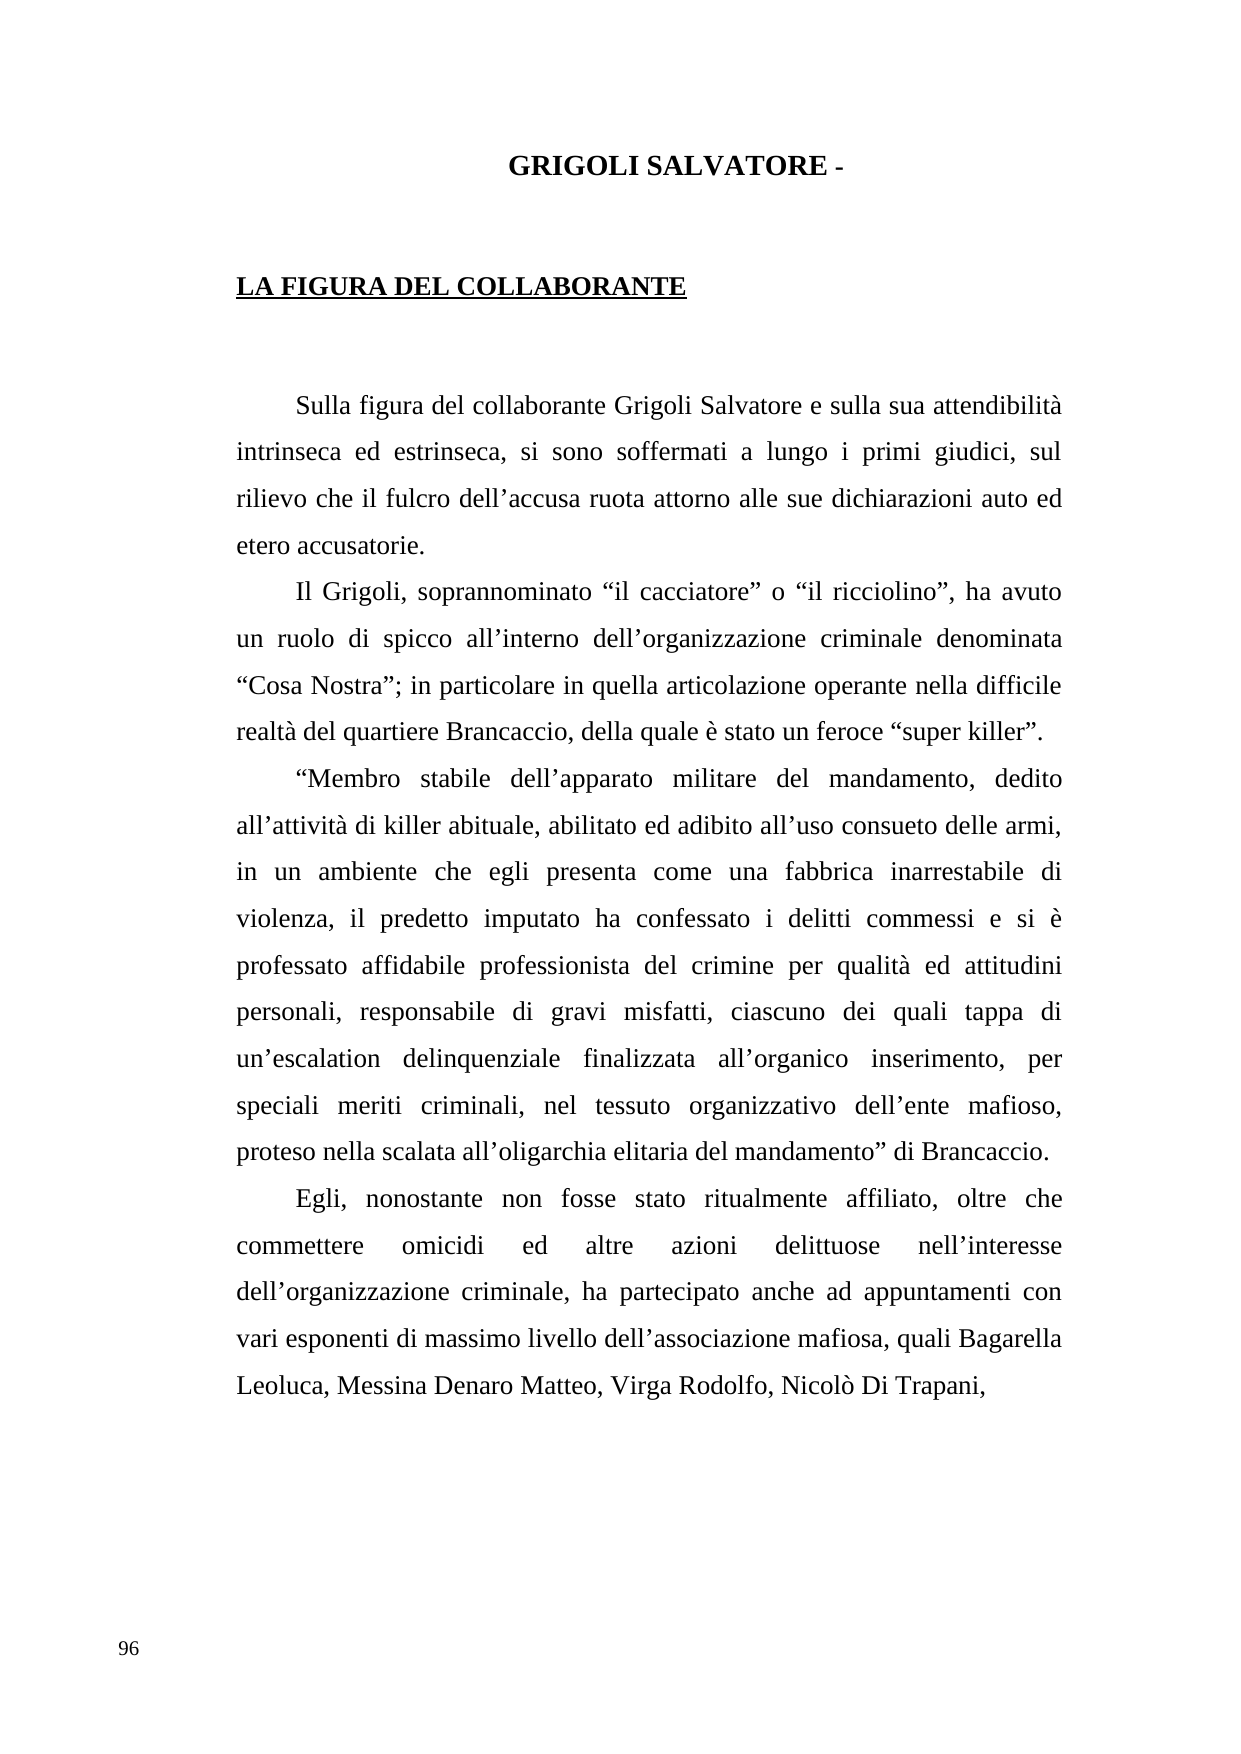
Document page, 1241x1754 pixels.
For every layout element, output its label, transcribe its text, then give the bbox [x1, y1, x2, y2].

text “Membro stabile dell’apparato militare del mandamento, dedito all’attività di killer abituale, abilitato ed adibito all’uso consueto delle armi, in un ambiente che egli presenta come una fabbrica inarrestabile di violenza, il predetto imputato ha confessato i delitti commessi e si è professato affidabile professionista del crimine per qualità ed attitudini personali, responsabile di gravi misfatti, ciascuno dei quali tappa di un’escalation delinquenziale finalizzata all’organico inserimento, per speciali meriti criminali, nel tessuto organizzativo dell’ente mafioso, proteso nella scalata all’oligarchia elitaria del mandamento” di Brancaccio. [236, 762, 1063, 1167]
text Sulla figura del collaborante Grigoli Salvatore e sulla sua attendibilità intrinseca ed estrinseca, si sono soffermati a lungo i primi giudici, sul rilievo che il fulcro dell’accusa ruota attorno alle sue dichiarazioni auto ed etero accusatorie. [236, 389, 1063, 560]
text Egli, nonostante non fosse stato ritualmente affiliato, oltre che commettere omicidi ed altre azioni delittuose nell’interesse dell’organizzazione criminale, ha partecipato anche ad appuntamenti con vari esponenti di massimo livello dell’associazione mafiosa, quali Bagarella Leoluca, Messina Denaro Matteo, Virga Rodolfo, Nicolò Di Trapani, [236, 1182, 1063, 1400]
text Il Grigoli, soprannominato “il cacciatore” o “il ricciolino”, ha avuto un ruolo di spicco all’interno dell’organizzazione criminale denominata “Cosa Nostra”; in particolare in quella articolazione operante nella difficile realtà del quartiere Brancaccio, della quale è stato un feroce “super killer”. [236, 576, 1063, 747]
text GRIGOLI SALVATORE - [236, 148, 1063, 181]
text LA FIGURA DEL COLLABORANTE [236, 270, 1063, 301]
